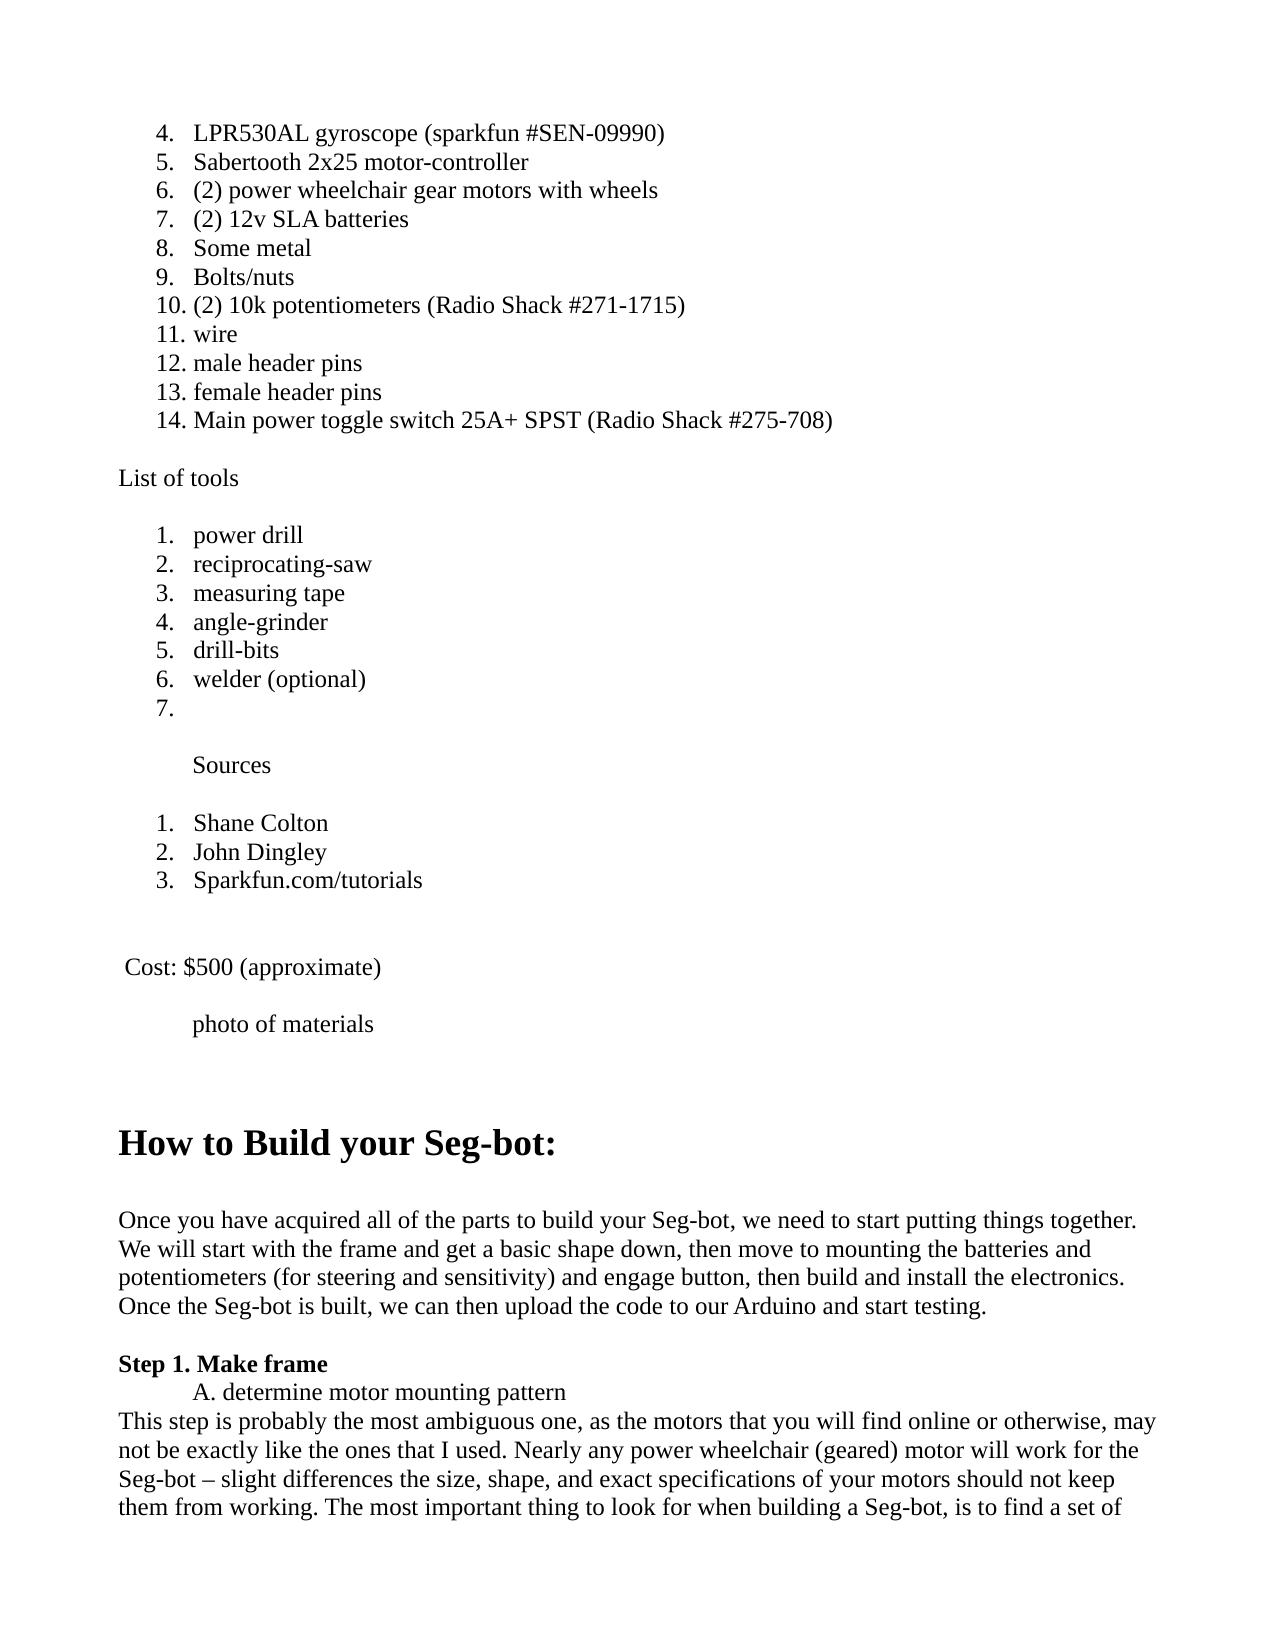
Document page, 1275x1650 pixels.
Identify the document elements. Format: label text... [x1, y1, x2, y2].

list Bolts/nuts [156, 262, 1157, 291]
list Sparkfun.com/tutorials [156, 866, 1157, 894]
list LPR530AL gyroscope (sparkfun #SEN-09990) [156, 118, 1157, 147]
list Some metal [156, 233, 1157, 262]
text A. determine motor mounting pattern [118, 1377, 1157, 1406]
text Step 1. Make frame [118, 1349, 1157, 1377]
list measuring tape [156, 578, 1157, 607]
text photo of materials [118, 1009, 1157, 1038]
list (2) power wheelchair gear motors with wheels [156, 176, 1157, 204]
text Sources [118, 751, 1157, 779]
list welder (optional) [156, 664, 1157, 693]
text Cost: $500 (approximate) [118, 952, 1157, 981]
list reciprocating-saw [156, 549, 1157, 578]
list (2) 10k potentiometers (Radio Shack #271-1715) [156, 291, 1157, 319]
list Main power toggle switch 25A+ SPST (Radio Shack #275-708) [156, 406, 1157, 434]
list John Dingley [156, 837, 1157, 866]
list wire [156, 319, 1157, 348]
list Sabertooth 2x25 motor-controller [156, 147, 1157, 176]
list drill-bits [156, 636, 1157, 664]
text Once you have acquired all of the parts to build your Seg-bot, we need to start putting things together. We will start with the frame and get a basic shape down, then move to mounting the batteries and potentiometers (for steering and sensitivity) and engage button, then build and install the electronics. Once the Seg-bot is built, we can then upload the code to our Arduino and start testing. [118, 1205, 1157, 1320]
list Shane Colton [156, 808, 1157, 837]
list female header pins [156, 377, 1157, 406]
list angle-grinder [156, 607, 1157, 636]
list power drill [156, 521, 1157, 549]
subtitle How to Build your Seg-bot: [118, 1121, 1157, 1164]
list male header pins [156, 348, 1157, 377]
text List of tools [118, 463, 1157, 492]
text This step is probably the most ambiguous one, as the motors that you will find online or otherwise, may not be exactly like the ones that I used. Nearly any power wheelchair (geared) motor will work for the Seg-bot – slight differences the size, shape, and exact specifications of your motors should not keep them from working. The most important thing to look for when building a Seg-bot, is to find a set of [118, 1406, 1157, 1521]
list (2) 12v SLA batteries [156, 204, 1157, 233]
